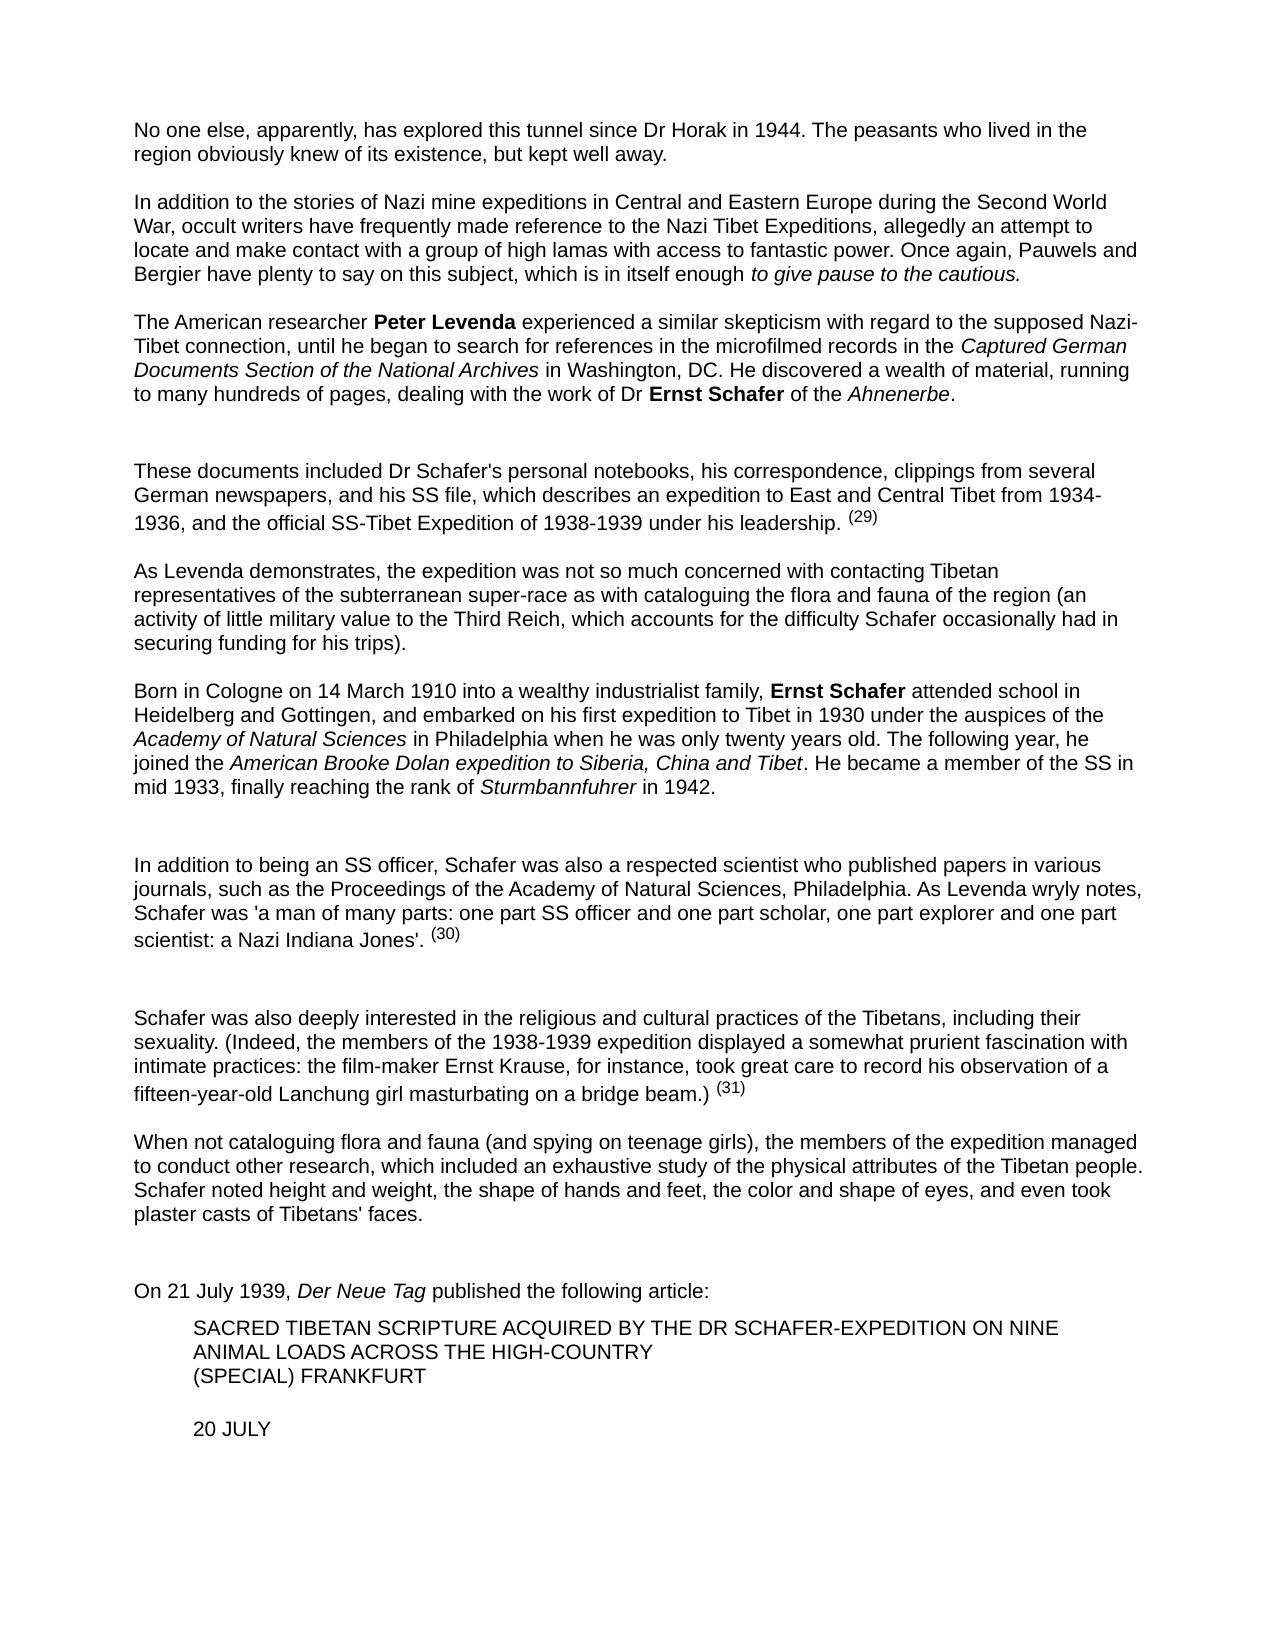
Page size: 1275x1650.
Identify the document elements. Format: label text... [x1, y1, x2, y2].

text In addition to being an SS officer, Schafer was also a respected scientist who published papers in various journals, such as the Proceedings of the Academy of Natural Sciences, Philadelphia. As Levenda wryly notes, Schafer was 'a man of many parts: one part SS officer and one part scholar, one part explorer and one part scientist: a Nazi Indiana Jones'. (30) [134, 852, 1147, 952]
text These documents included Dr Schafer's personal notebooks, his correspondence, clippings from several German newspapers, and his SS file, which describes an expedition to East and Central Tibet from 1934-1936, and the official SS-Tibet Expedition of 1938-1939 under his leadership. (29) As Levenda demonstrates, the expedition was not so much concerned with contacting Tibetan representatives of the subterranean super-race as with cataloguing the flora and fauna of the region (an activity of little military value to the Third Reich, which accounts for the difficulty Schafer occasionally had in securing funding for his trips). Born in Cologne on 14 March 1910 into a wealthy industrialist family, Ernst Schafer attended school in Heidelberg and Gottingen, and embarked on his first expedition to Tibet in 1930 under the auspices of the Academy of Natural Sciences in Philadelphia when he was only twenty years old. The following year, he joined the American Brooke Dolan expedition to Siberia, China and Tibet. He became a member of the SS in mid 1933, finally reaching the rank of Sturmbannfuhrer in 1942. [134, 459, 1147, 799]
text SACRED TIBETAN SCRIPTURE ACQUIRED BY THE DR SCHAFER-EXPEDITION ON NINE ANIMAL LOADS ACROSS THE HIGH-COUNTRY (SPECIAL) FRANKFURT [193, 1316, 1088, 1387]
text Schafer was also deeply interested in the religious and cultural practices of the Tibetans, including their sexuality. (Indeed, the members of the 1938-1939 expedition displayed a somewhat prurient fascination with intimate practices: the film-maker Ernst Krause, for instance, took great care to record his observation of a fifteen-year-old Lanchung girl masturbating on a bridge beam.) (31) When not cataloguing flora and fauna (and spying on teenage girls), the members of the expedition managed to conduct other research, which included an exhaustive study of the physical attributes of the Tibetan people. Schafer noted height and weight, the shape of hands and feet, the color and shape of eyes, and even took plaster casts of Tibetans' faces. [134, 1006, 1147, 1225]
text On 21 July 1939, Der Neue Tag published the following article: [134, 1279, 1147, 1303]
text No one else, apparently, has explored this tunnel since Dr Horak in 1944. The peasants who lived in the region obviously knew of its existence, but kept well away. In addition to the stories of Nazi mine expeditions in Central and Eastern Europe during the Second World War, occult writers have frequently made reference to the Nazi Tibet Expeditions, allegedly an attempt to locate and make contact with a group of high lamas with access to fantastic power. Once again, Pauwels and Bergier have plenty to say on this subject, which is in itself enough to give pause to the cautious. The American researcher Peter Levenda experienced a similar skepticism with regard to the supposed Nazi-Tibet connection, until he began to search for references in the microfilmed records in the Captured German Documents Section of the National Archives in Washington, DC. He discovered a wealth of material, running to many hundreds of pages, dealing with the work of Dr Ernst Schafer of the Ahnenerbe. [134, 118, 1147, 406]
text 20 JULY [193, 1417, 1088, 1441]
